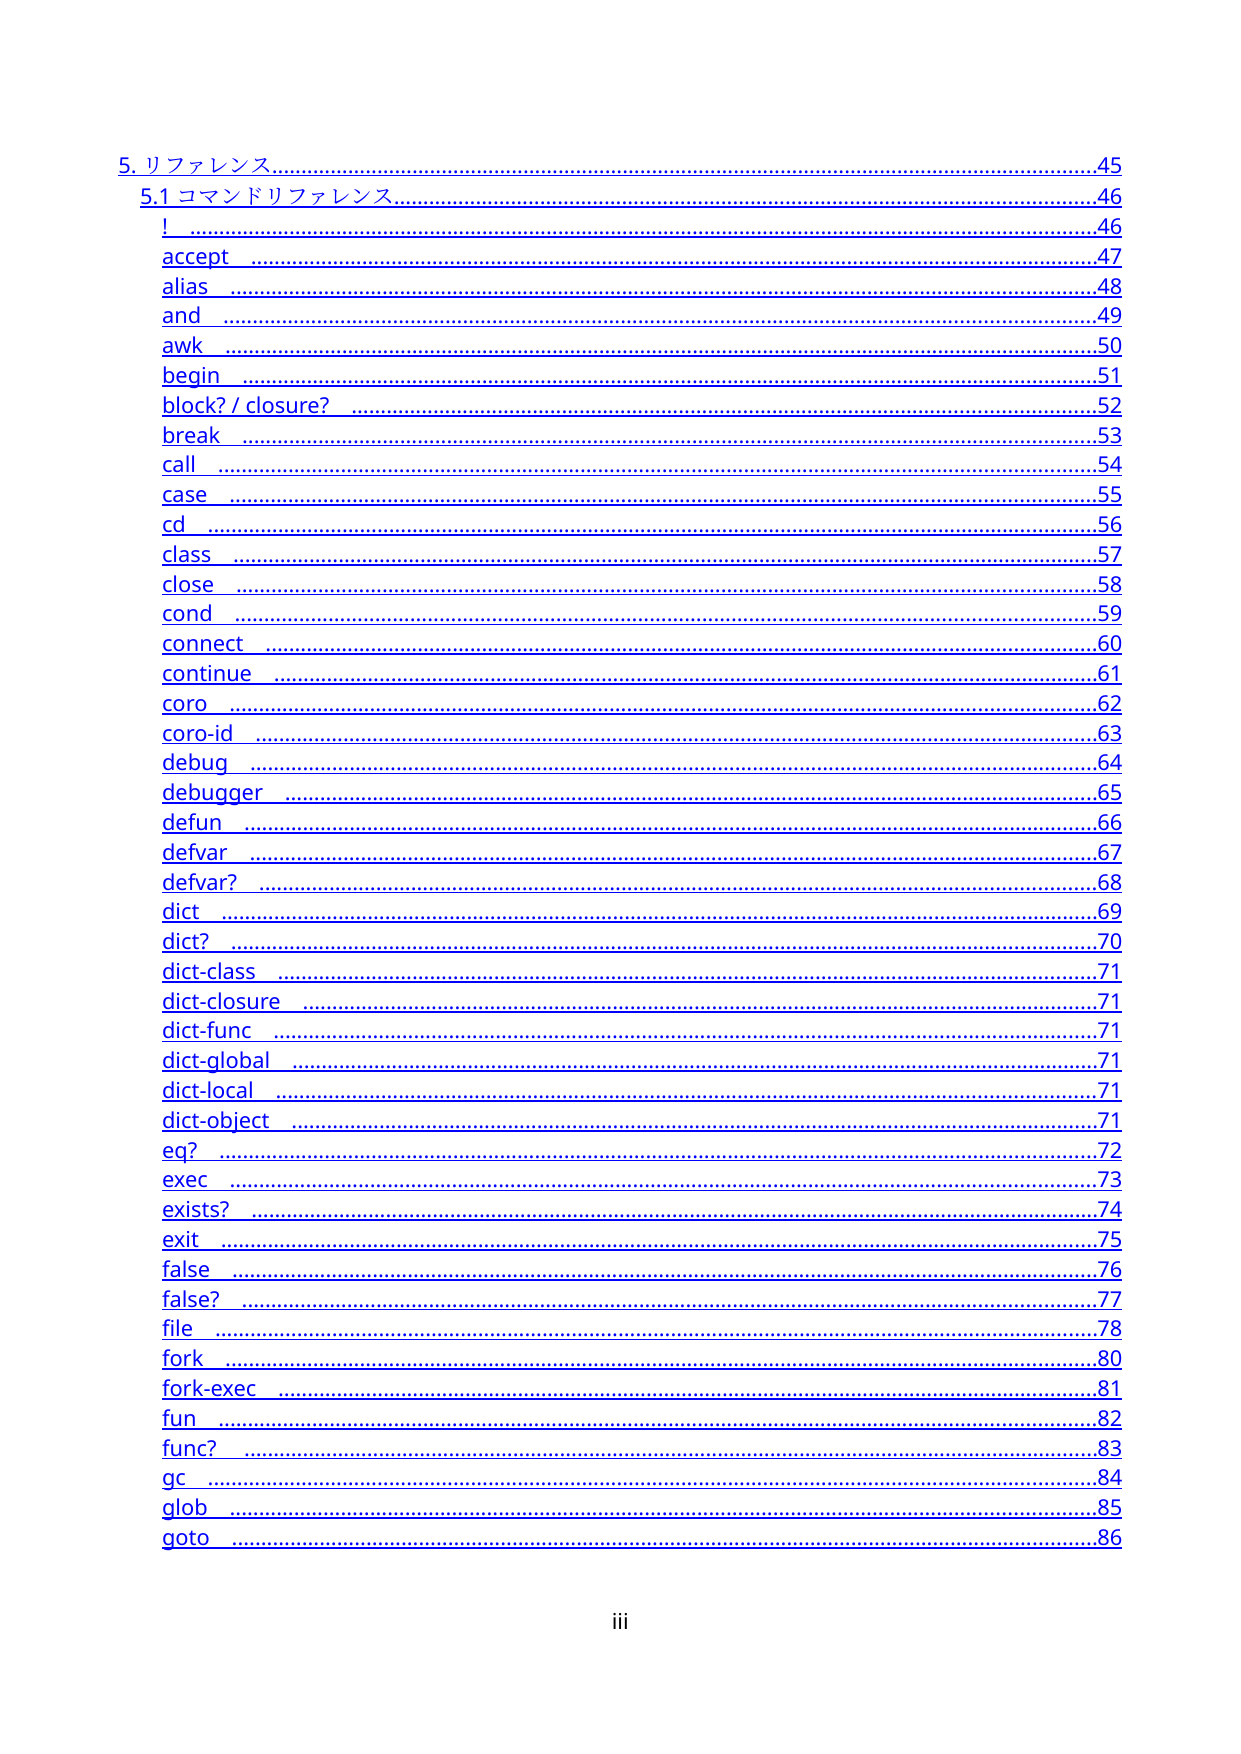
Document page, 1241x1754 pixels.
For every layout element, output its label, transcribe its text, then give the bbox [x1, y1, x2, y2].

text coro-id 63 [162, 717, 1122, 743]
text continue 61 [162, 658, 1122, 683]
text fun 82 [162, 1403, 1122, 1428]
text fork 80 [162, 1343, 1122, 1368]
text 5. リファレンス 45 [118, 148, 1122, 175]
text exec 73 [162, 1164, 1122, 1190]
text call 54 [162, 449, 1122, 475]
text dict-class 71 [162, 956, 1122, 981]
text defvar 67 [162, 837, 1122, 862]
text false 76 [162, 1254, 1122, 1279]
text alias 48 [162, 271, 1122, 296]
text goto 86 [162, 1522, 1122, 1547]
text defvar? 68 [162, 866, 1122, 892]
text accept 47 [162, 241, 1122, 266]
text cond 59 [162, 598, 1122, 624]
text class 57 [162, 539, 1122, 564]
text close 58 [162, 568, 1122, 594]
text debugger 65 [162, 777, 1122, 802]
text 5.1 コマンドリファレンス 46 [140, 179, 1122, 206]
text dict-local 71 [162, 1075, 1122, 1100]
text glob 85 [162, 1492, 1122, 1517]
text eq? 72 [162, 1134, 1122, 1160]
text case 55 [162, 479, 1122, 504]
text dict? 70 [162, 926, 1122, 951]
text awk 50 [162, 330, 1122, 355]
text and 49 [162, 300, 1122, 326]
text exists? 74 [162, 1194, 1122, 1219]
text break 53 [162, 419, 1122, 445]
text block? / closure? 52 [162, 390, 1122, 415]
text file 78 [162, 1313, 1122, 1339]
text cd 56 [162, 509, 1122, 534]
text exit 75 [162, 1224, 1122, 1249]
text false? 77 [162, 1283, 1122, 1309]
text dict-closure 71 [162, 986, 1122, 1011]
text dict-global 71 [162, 1045, 1122, 1070]
text dict 69 [162, 896, 1122, 921]
text ! 46 [162, 211, 1122, 236]
text coro 62 [162, 688, 1122, 713]
text gc 84 [162, 1462, 1122, 1488]
text dict-func 71 [162, 1015, 1122, 1041]
text dict-object 71 [162, 1105, 1122, 1130]
text defun 66 [162, 807, 1122, 832]
text begin 51 [162, 360, 1122, 385]
text debug 64 [162, 747, 1122, 773]
text fork-exec 81 [162, 1373, 1122, 1398]
text func? 83 [162, 1432, 1122, 1458]
text connect 60 [162, 628, 1122, 653]
